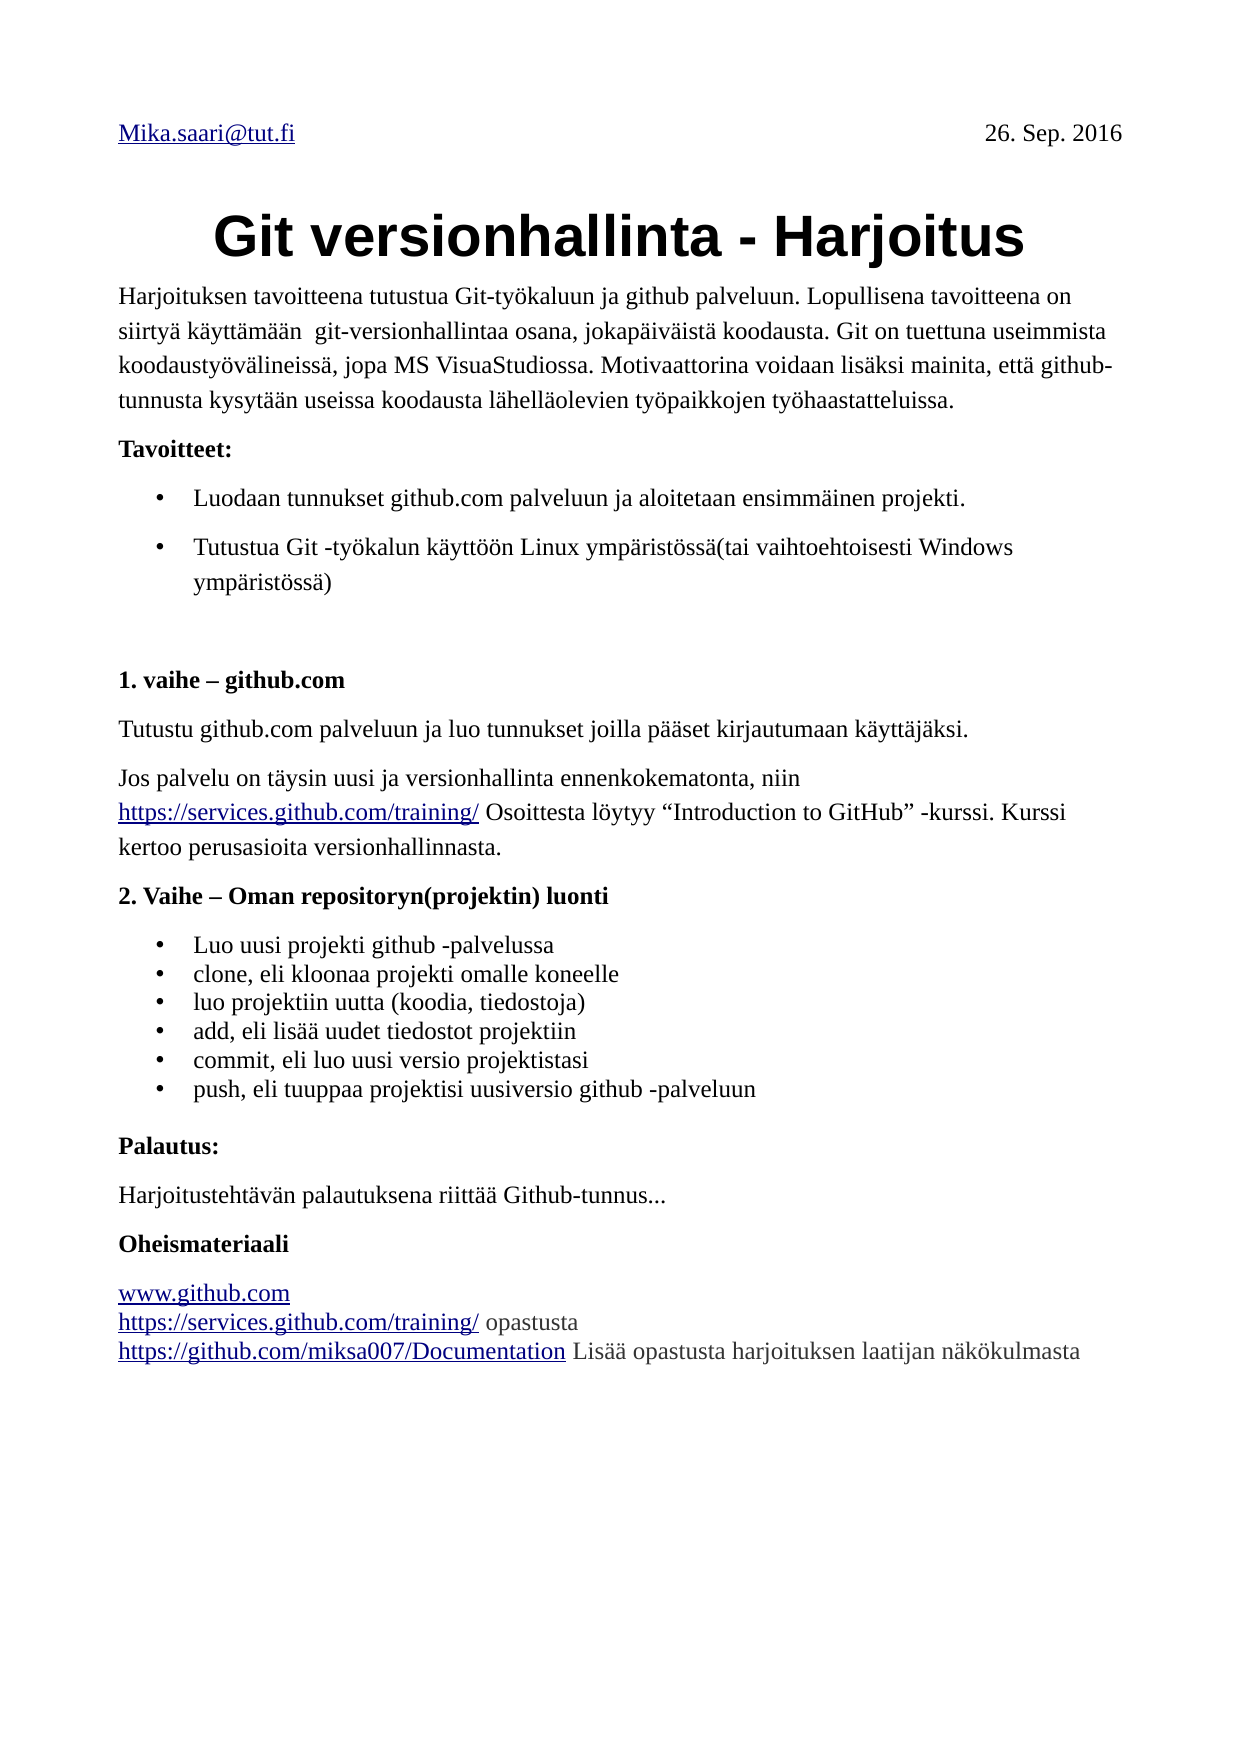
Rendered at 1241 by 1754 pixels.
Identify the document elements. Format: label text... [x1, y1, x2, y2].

text 2. Vaihe – Oman repositoryn(projektin) luonti [118, 881, 1122, 909]
list luo projektiin uutta (koodia, tiedostoja) [156, 987, 1122, 1016]
title Git versionhallinta - Harjoitus [118, 202, 1122, 269]
list push, eli tuuppaa projektisi uusiversio github -palveluun [156, 1074, 1122, 1102]
text Oheismateriaali [118, 1229, 1122, 1258]
list Tutustua Git -työkalun käyttöön Linux ympäristössä(tai vaihtoehtoisesti Windows ympäristössä) [156, 532, 1122, 595]
text www.github.com [118, 1278, 1122, 1307]
text Harjoituksen tavoitteena tutustua Git-työkaluun ja github palveluun. Lopullisena tavoitteena on siirtyä käyttämään git-versionhallintaa osana, jokapäiväistä koodausta. Git on tuettuna useimmista koodaustyövälineissä, jopa MS VisuaStudiossa. Motivaattorina voidaan lisäksi mainita, että github-tunnusta kysytään useissa koodausta lähelläolevien työpaikkojen työhaastatteluissa. [118, 281, 1122, 414]
text Palautus: [118, 1131, 1122, 1160]
text Tavoitteet: [118, 434, 1122, 463]
list Luo uusi projekti github -palvelussa [156, 930, 1122, 959]
list clone, eli kloonaa projekti omalle koneelle [156, 959, 1122, 987]
text Jos palvelu on täysin uusi ja versionhallinta ennenkokematonta, niin https://services.github.com/training/ Osoittesta löytyy “Introduction to GitHub” -kurssi. Kurssi kertoo perusasioita versionhallinnasta. [118, 763, 1122, 861]
list Luodaan tunnukset github.com palveluun ja aloitetaan ensimmäinen projekti. [156, 483, 1122, 512]
list add, eli lisää uudet tiedostot projektiin [156, 1016, 1122, 1045]
text https://github.com/miksa007/Documentation Lisää opastusta harjoituksen laatijan näkökulmasta [118, 1336, 1122, 1364]
text Harjoitustehtävän palautuksena riittää Github-tunnus... [118, 1180, 1122, 1209]
list commit, eli luo uusi versio projektistasi [156, 1045, 1122, 1074]
text Tutustu github.com palveluun ja luo tunnukset joilla pääset kirjautumaan käyttäjäksi. [118, 714, 1122, 742]
text 1. vaihe – github.com [118, 665, 1122, 693]
text https://services.github.com/training/ opastusta [118, 1307, 1122, 1336]
